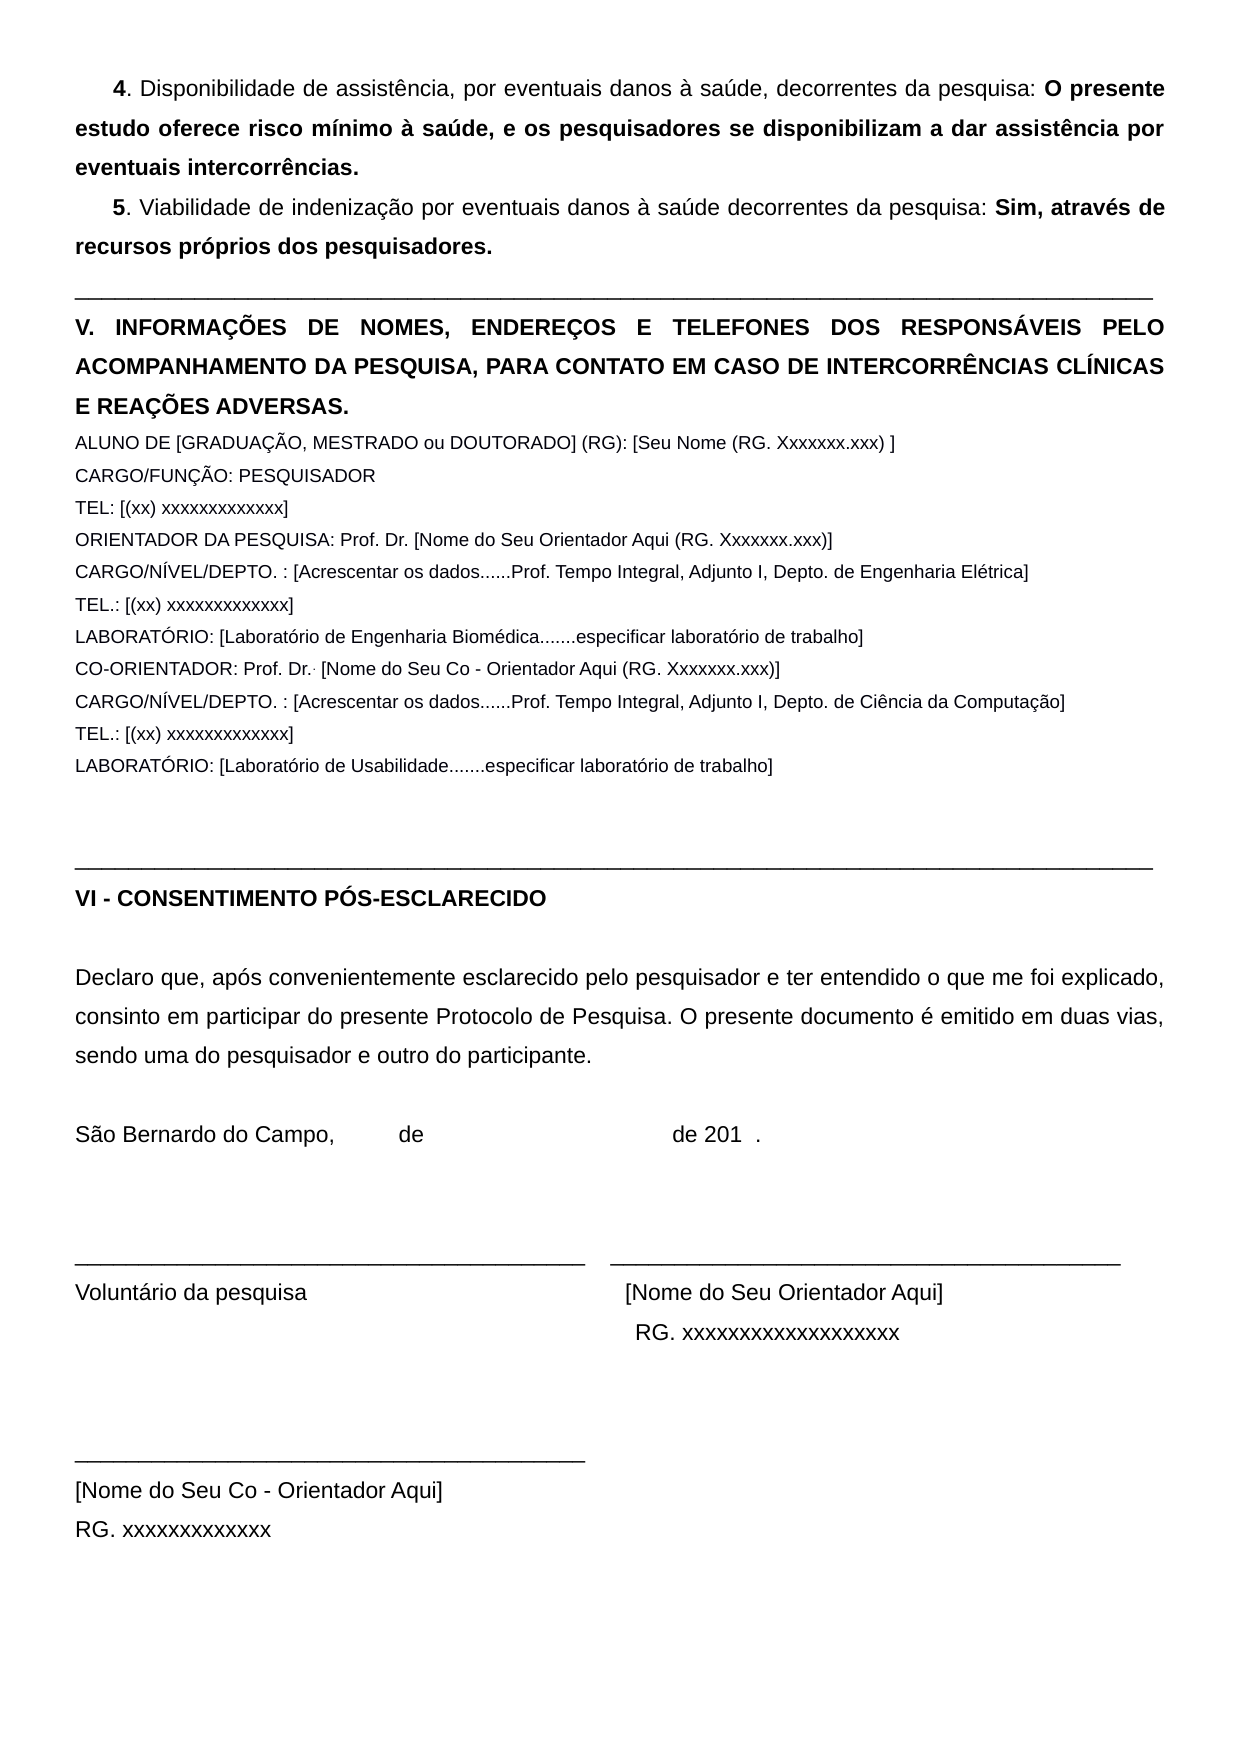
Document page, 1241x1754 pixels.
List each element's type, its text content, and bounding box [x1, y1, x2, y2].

text Declaro que, após convenientemente esclarecido pelo pesquisador e ter entendido o que me foi explicado, consinto em participar do presente Protocolo de Pesquisa. O presente documento é emitido em duas vias, sendo uma do pesquisador e outro do participante. [75, 963, 1165, 1069]
text TEL.: [(xx) xxxxxxxxxxxxx] [75, 723, 1165, 744]
text RG. xxxxxxxxxxxxx [75, 1516, 1165, 1543]
text CARGO/FUNÇÃO: PESQUISADOR [75, 464, 1165, 486]
text São Bernardo do Campo, de de 201 . [75, 1121, 1165, 1148]
text ________________________________________ [75, 1437, 1165, 1464]
text _________________________________________________________________________________ [75, 843, 1165, 871]
text ALUNO DE [GRADUAÇÃO, MESTRADO ou DOUTORADO] (RG): [Seu Nome (RG. Xxxxxxx.xxx) ] [75, 432, 1165, 454]
text ORIENTADOR DA PESQUISA: Prof. Dr. [Nome do Seu Orientador Aqui (RG. Xxxxxxx.xxx)] [75, 529, 1165, 551]
text [Nome do Seu Co - Orientador Aqui] [75, 1477, 1165, 1503]
text LABORATÓRIO: [Laboratório de Engenharia Biomédica.......especificar laboratório de trabalho] [75, 626, 1165, 647]
text TEL.: [(xx) xxxxxxxxxxxxx] [75, 594, 1165, 615]
text CARGO/NÍVEL/DEPTO. : [Acrescentar os dados......Prof. Tempo Integral, Adjunto I, Depto. de Engenharia Elétrica] [75, 561, 1165, 583]
text _________________________________________________________________________________ [75, 272, 1165, 300]
text 5. Viabilidade de indenização por eventuais danos à saúde decorrentes da pesquisa: Sim, através de recursos próprios dos pesquisadores. [75, 193, 1165, 259]
text CARGO/NÍVEL/DEPTO. : [Acrescentar os dados......Prof. Tempo Integral, Adjunto I, Depto. de Ciência da Computação] [75, 691, 1165, 712]
text VI - CONSENTIMENTO PÓS-ESCLARECIDO [75, 884, 1165, 911]
text TEL: [(xx) xxxxxxxxxxxxx] [75, 497, 1165, 518]
text 4. Disponibilidade de assistência, por eventuais danos à saúde, decorrentes da pesquisa: O presente estudo oferece risco mínimo à saúde, e os pesquisadores se disponibilizam a dar assistência por eventuais intercorrências. [75, 75, 1165, 180]
text RG. xxxxxxxxxxxxxxxxxxx [75, 1319, 1165, 1345]
text V. INFORMAÇÕES DE NOMES, ENDEREÇOS E TELEFONES DOS RESPONSÁVEIS PELO ACOMPANHAMENTO DA PESQUISA, PARA CONTATO EM CASO DE INTERCORRÊNCIAS CLÍNICAS E REAÇÕES ADVERSAS. [75, 314, 1165, 419]
text CO-ORIENTADOR: Prof. Dr.. [Nome do Seu Co - Orientador Aqui (RG. Xxxxxxx.xxx)] [75, 658, 1165, 680]
text Voluntário da pesquisa [Nome do Seu Orientador Aqui] [75, 1279, 1165, 1306]
text LABORATÓRIO: [Laboratório de Usabilidade.......especificar laboratório de trabalho] [75, 755, 1165, 777]
text ________________________________________ ________________________________________ [75, 1240, 1165, 1266]
